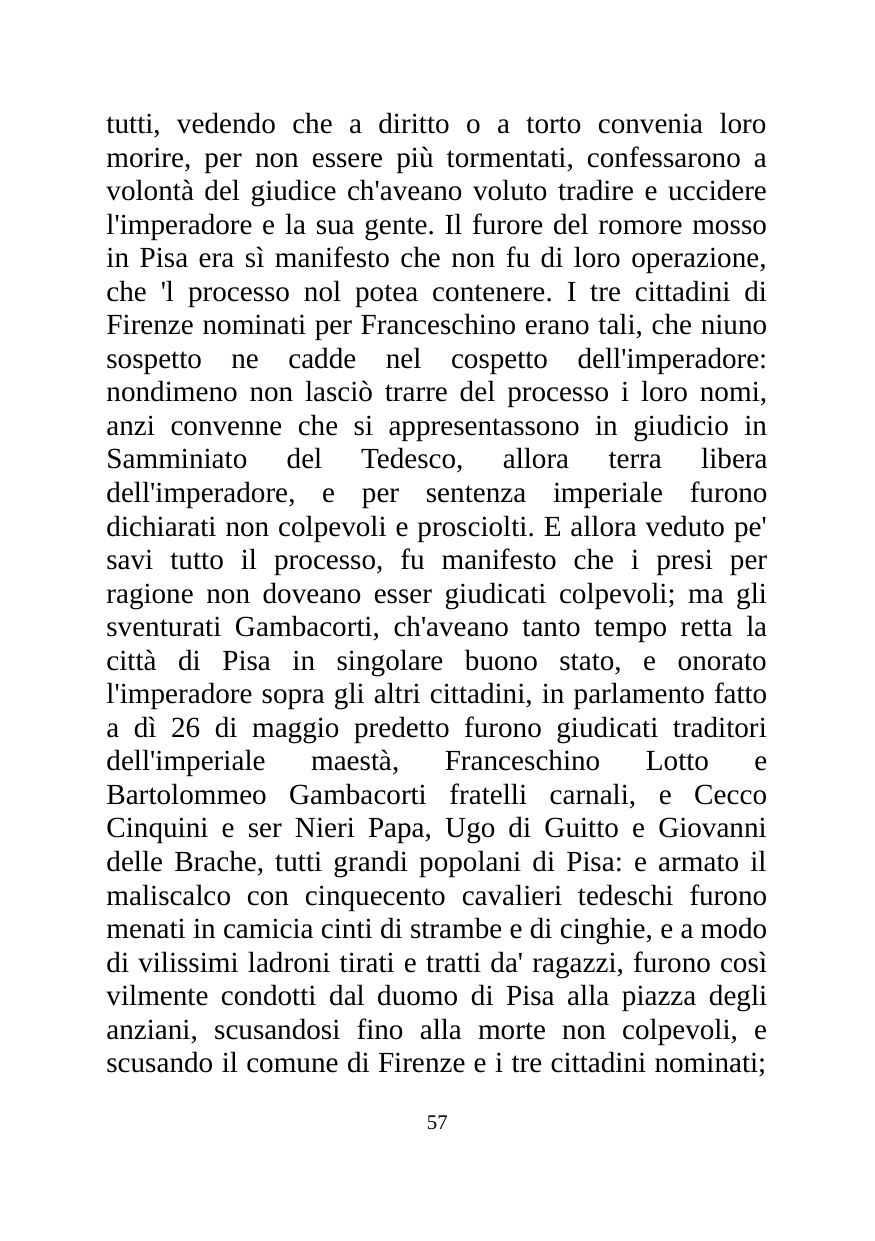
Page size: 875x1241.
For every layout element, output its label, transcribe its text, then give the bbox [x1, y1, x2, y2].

text tutti, vedendo che a diritto o a torto convenia loro morire, per non essere più tormentati, confessarono a volontà del giudice ch'aveano voluto tradire e uccidere l'imperadore e la sua gente. Il furore del romore mosso in Pisa era sì manifesto che non fu di loro operazione, che 'l processo nol potea contenere. I tre cittadini di Firenze nominati per Franceschino erano tali, che niuno sospetto ne cadde nel cospetto dell'imperadore: nondimeno non lasciò trarre del processo i loro nomi, anzi convenne che si appresentassono in giudicio in Samminiato del Tedesco, allora terra libera dell'imperadore, e per sentenza imperiale furono dichiarati non colpevoli e prosciolti. E allora veduto pe' savi tutto il processo, fu manifesto che i presi per ragione non doveano esser giudicati colpevoli; ma gli sventurati Gambacorti, ch'aveano tanto tempo retta la città di Pisa in singolare buono stato, e onorato l'imperadore sopra gli altri cittadini, in parlamento fatto a dì 26 di maggio predetto furono giudicati traditori dell'imperiale maestà, Franceschino Lotto e Bartolommeo Gambacorti fratelli carnali, e Cecco Cinquini e ser Nieri Papa, Ugo di Guitto e Giovanni delle Brache, tutti grandi popolani di Pisa: e armato il maliscalco con cinquecento cavalieri tedeschi furono menati in camicia cinti di strambe e di cinghie, e a modo di vilissimi ladroni tirati e tratti da' ragazzi, furono così vilmente condotti dal duomo di Pisa alla piazza degli anziani, scusandosi fino alla morte non colpevoli, e scusando il comune di Firenze e i tre cittadini nominati; [106, 106, 768, 1079]
